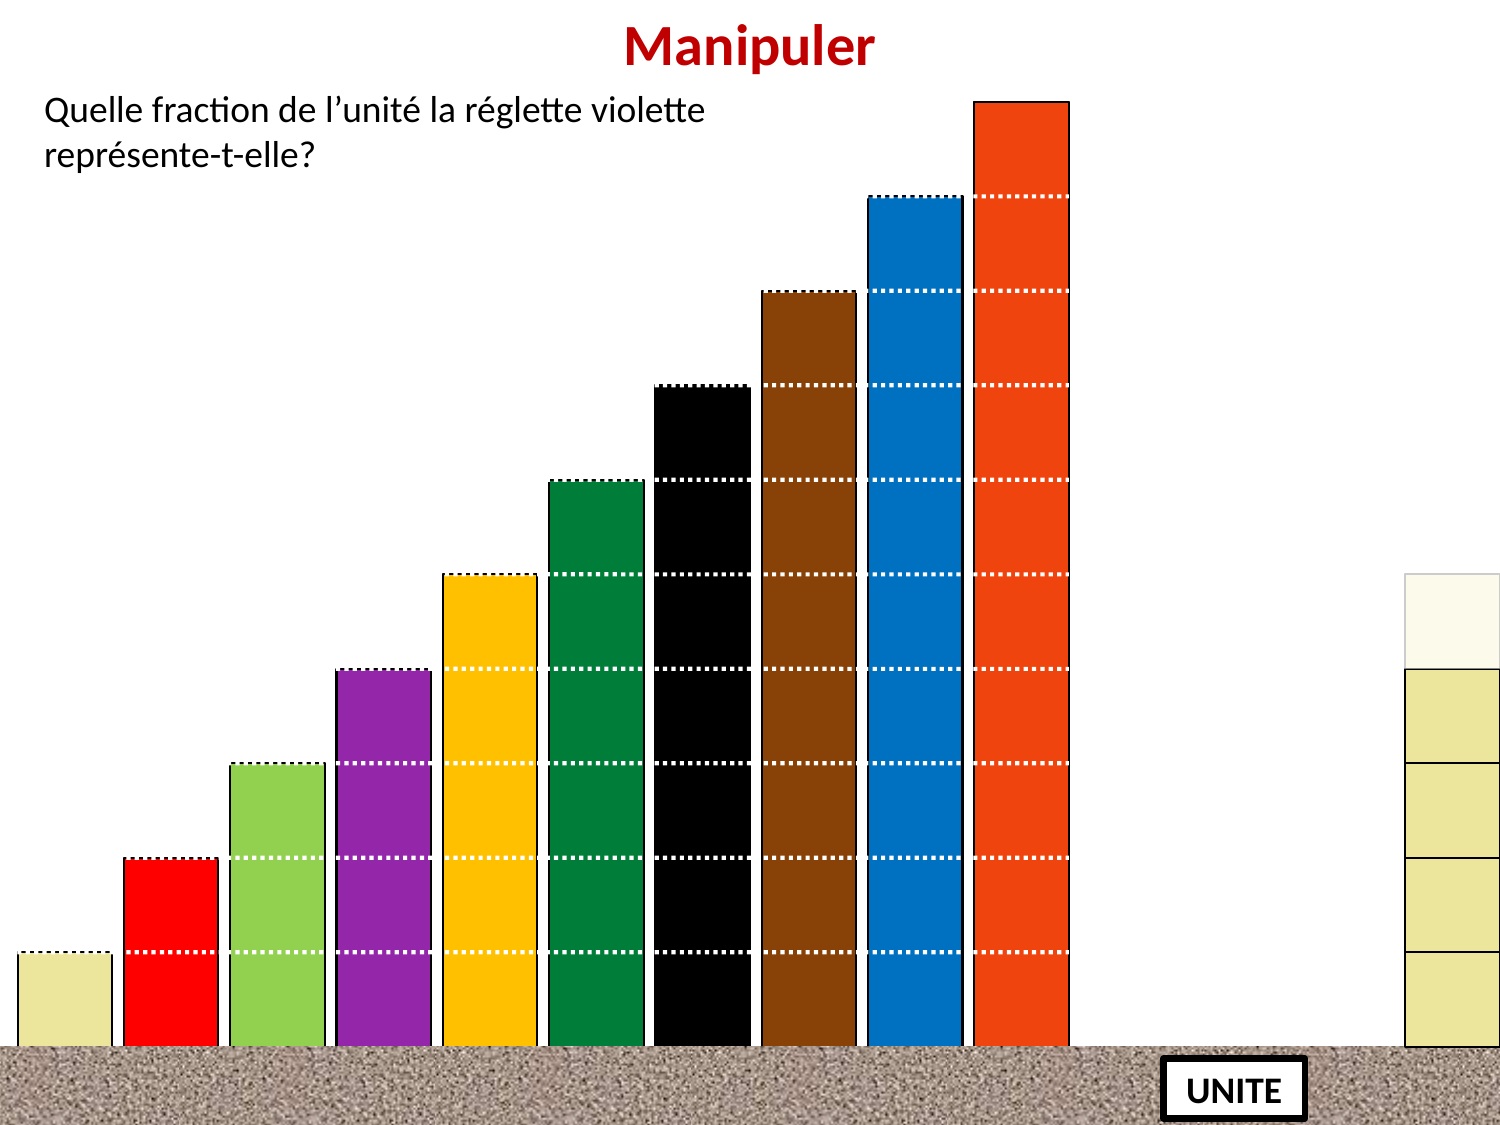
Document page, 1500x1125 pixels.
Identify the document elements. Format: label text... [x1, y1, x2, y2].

text_box Quelle fraction de l’unité la réglette violette représente-t-elle? [29, 78, 904, 183]
text_box [0, 0, 1500, 1125]
text_box Manipuler [312, 0, 1187, 85]
text_box UNITE [1163, 1058, 1306, 1119]
